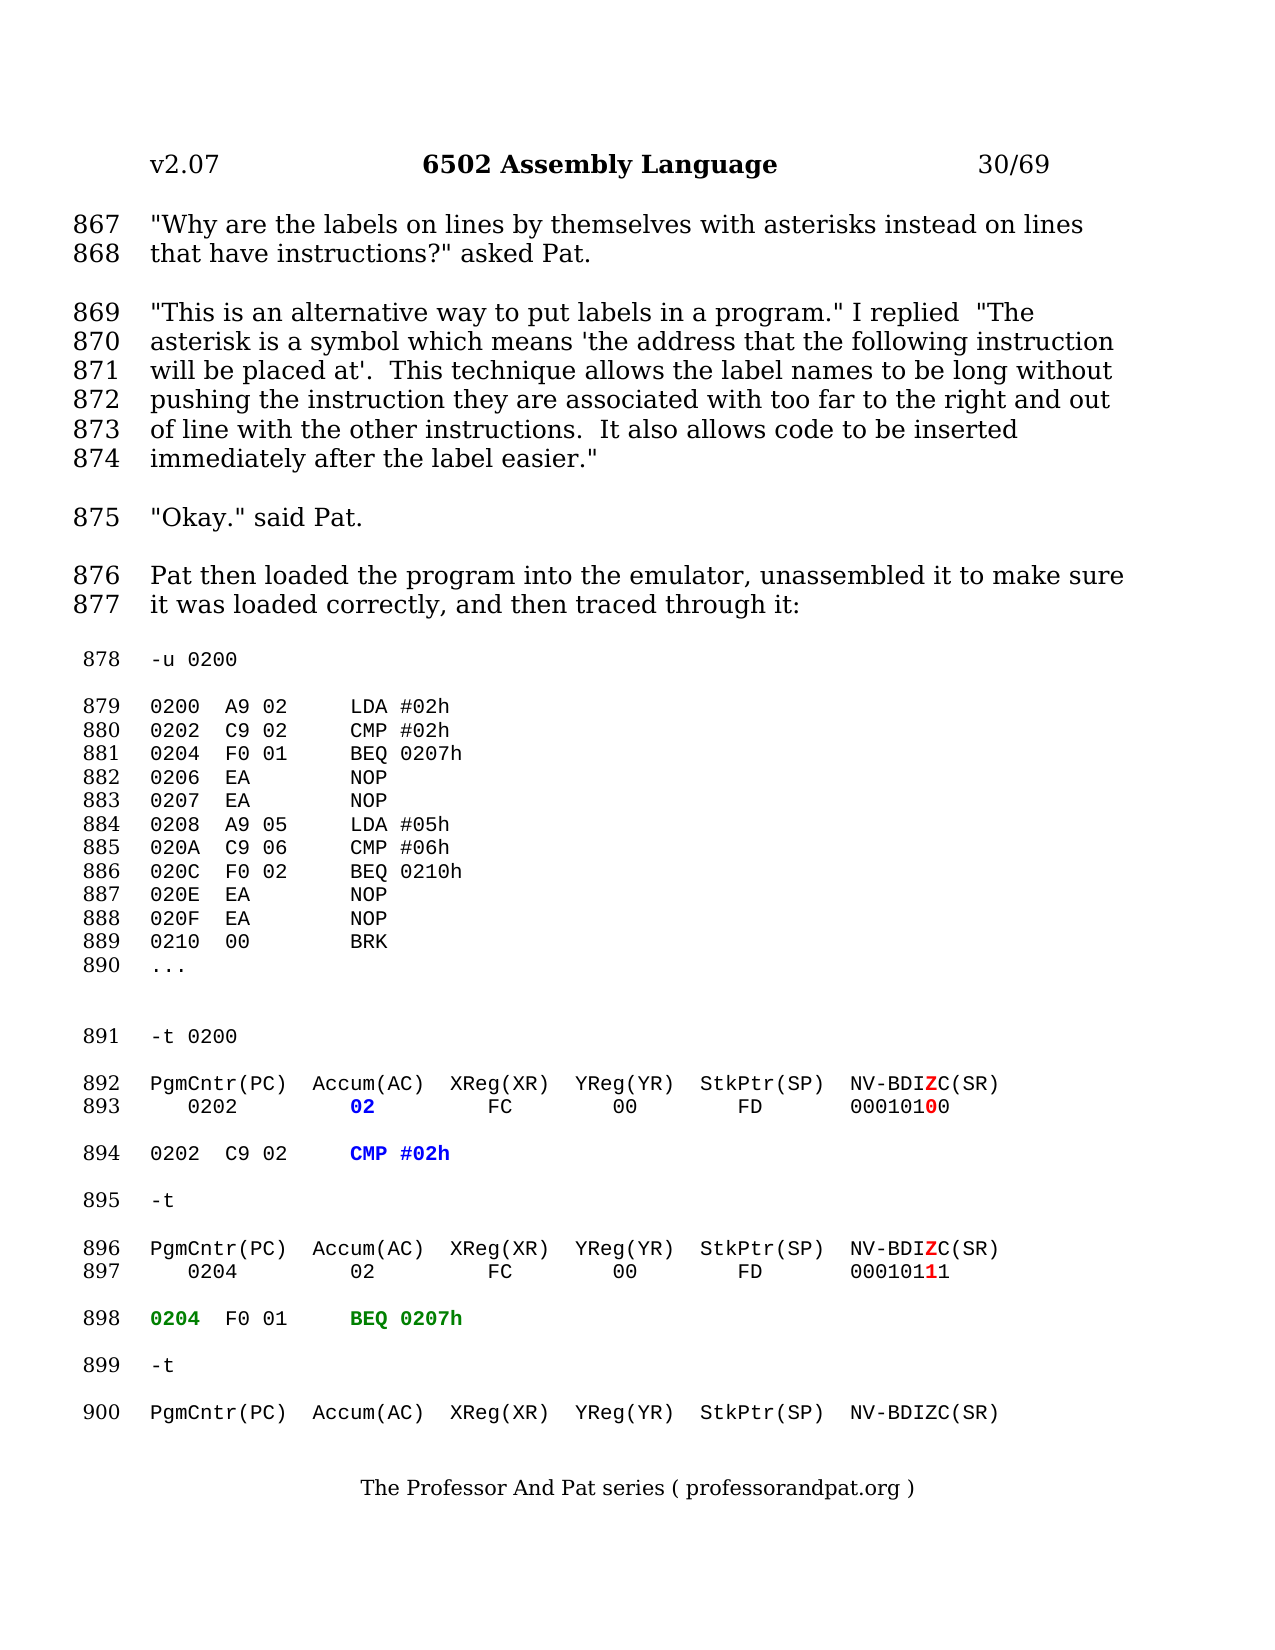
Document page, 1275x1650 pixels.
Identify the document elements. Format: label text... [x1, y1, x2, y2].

text 0208 A9 05 LDA #05h [150, 814, 1125, 837]
text -t 0200 [150, 1026, 1125, 1049]
text PgmCntr(PC) Accum(AC) XReg(XR) YReg(YR) StkPtr(SP) NV-BDIZC(SR) [150, 1073, 1125, 1096]
text 0204 F0 01 BEQ 0207h [150, 1308, 1125, 1332]
text "Okay." said Pat. [150, 503, 1125, 532]
text 020E EA NOP [150, 884, 1125, 908]
text Pat then loaded the program into the emulator, unassembled it to make sure it was loaded correctly, and then traced through it: [150, 561, 1125, 620]
text 0210 00 BRK [150, 932, 1125, 955]
text 0202 C9 02 CMP #02h [150, 720, 1125, 743]
text 0204 02 FC 00 FD 00010111 [150, 1261, 1125, 1285]
text "This is an alternative way to put labels in a program." I replied "The asterisk is a symbol which means 'the address that the following instruction will be placed at'. This technique allows the label names to be long without pushing the instruction they are associated with too far to the right and out of line with the other instructions. It also allows code to be inserted immediately after the label easier." [150, 298, 1125, 473]
text 0207 EA NOP [150, 790, 1125, 814]
text 020A C9 06 CMP #06h [150, 837, 1125, 861]
text 0202 02 FC 00 FD 00010100 [150, 1096, 1125, 1120]
text 020C F0 02 BEQ 0210h [150, 861, 1125, 884]
text -u 0200 [150, 649, 1125, 673]
text PgmCntr(PC) Accum(AC) XReg(XR) YReg(YR) StkPtr(SP) NV-BDIZC(SR) [150, 1238, 1125, 1261]
text PgmCntr(PC) Accum(AC) XReg(XR) YReg(YR) StkPtr(SP) NV-BDIZC(SR) [150, 1402, 1125, 1426]
text 0204 F0 01 BEQ 0207h [150, 743, 1125, 767]
text -t [150, 1191, 1125, 1214]
text 020F EA NOP [150, 908, 1125, 932]
text 0202 C9 02 CMP #02h [150, 1143, 1125, 1167]
text -t [150, 1355, 1125, 1379]
text "Why are the labels on lines by themselves with asterisks instead on lines that have instructions?" asked Pat. [150, 210, 1125, 268]
text 0206 EA NOP [150, 767, 1125, 790]
text ... [150, 955, 1125, 979]
text 0200 A9 02 LDA #02h [150, 696, 1125, 720]
